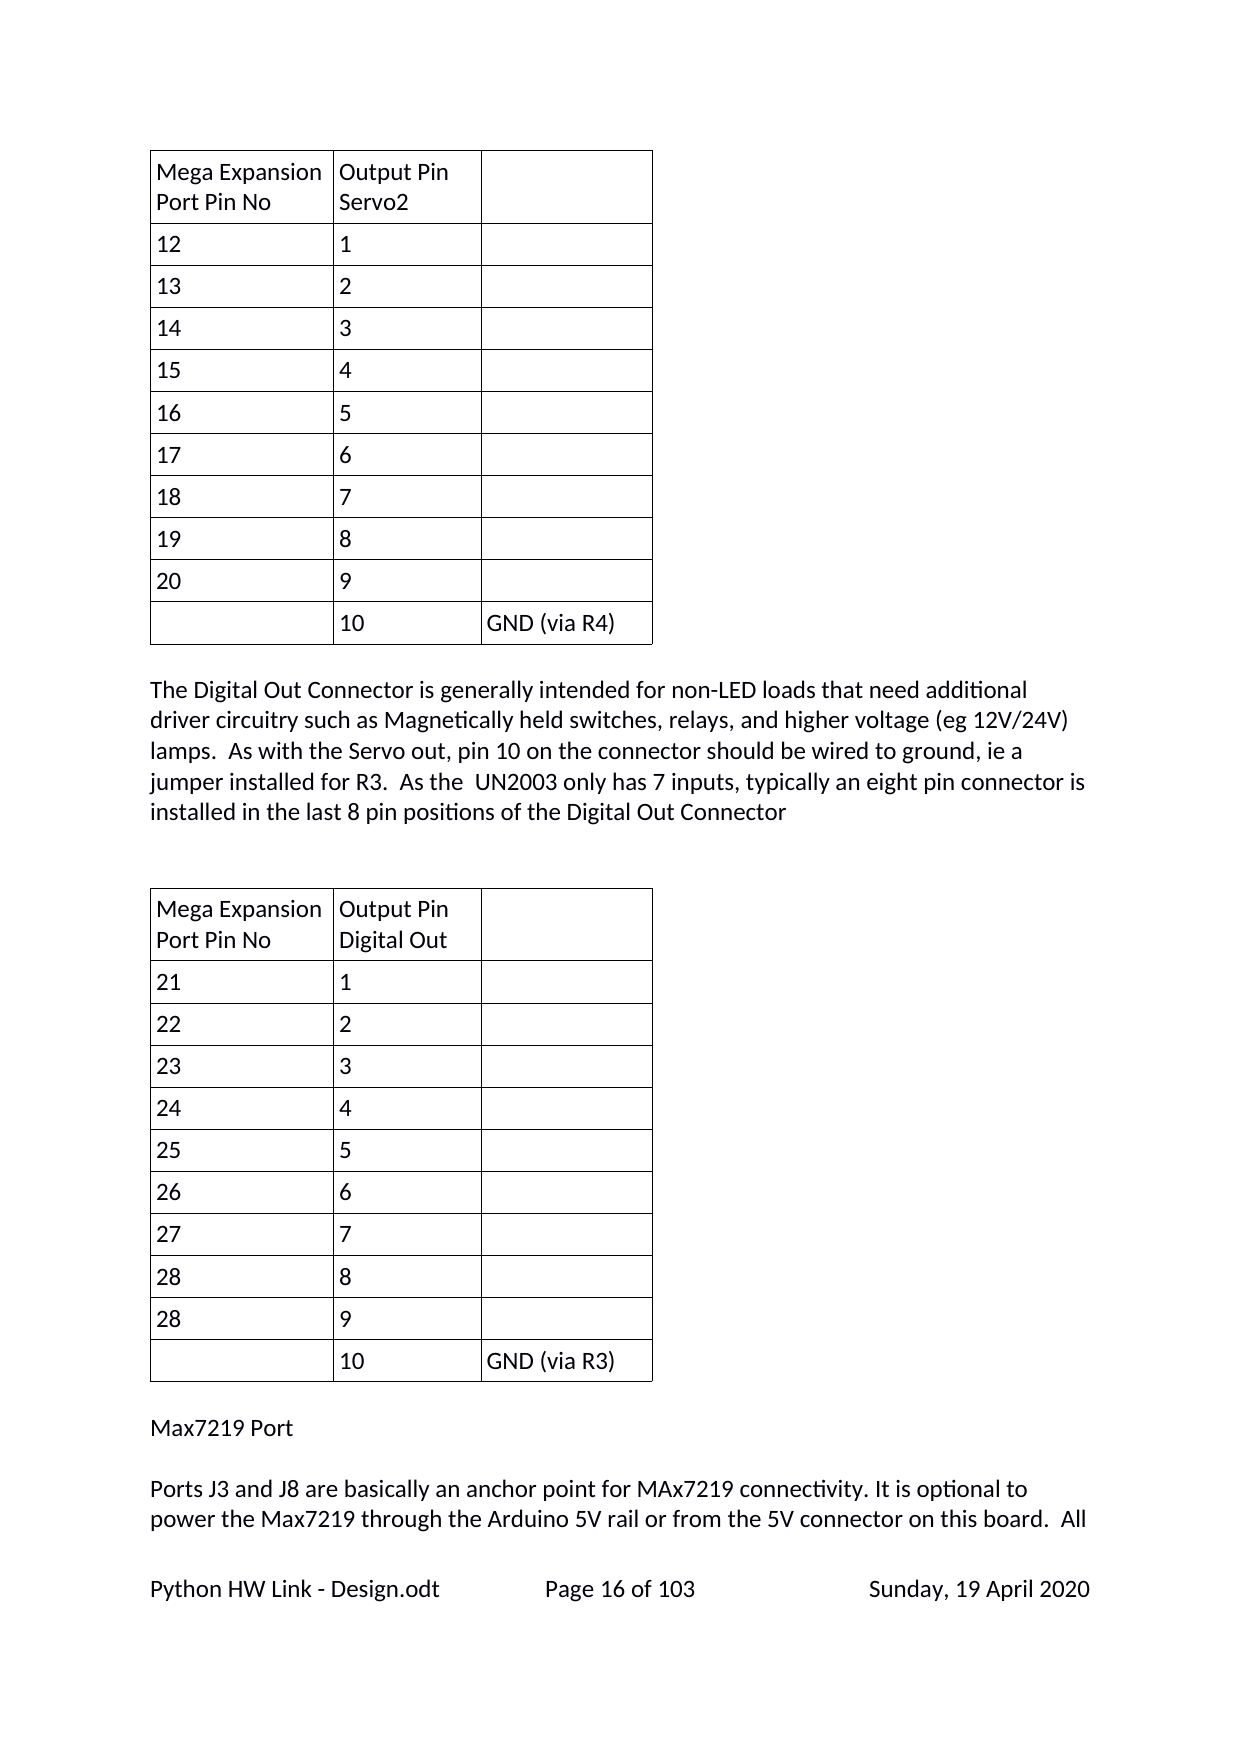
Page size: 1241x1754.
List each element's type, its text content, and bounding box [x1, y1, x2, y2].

table_cell 28 [151, 1298, 333, 1339]
table_cell 20 [151, 560, 333, 601]
table_cell 27 [151, 1214, 333, 1255]
table_cell 26 [151, 1172, 333, 1213]
table_cell 7 [334, 476, 481, 517]
table_header Output Pin Servo2 [334, 151, 481, 223]
table_cell [482, 266, 652, 307]
table_cell [151, 1340, 333, 1381]
table_cell [482, 1046, 652, 1087]
table_cell 16 [151, 392, 333, 433]
table_cell [482, 1004, 652, 1044]
table_cell 22 [151, 1004, 333, 1044]
table_cell [151, 602, 333, 643]
table_header Output Pin Digital Out [334, 889, 481, 960]
table_cell 6 [334, 1172, 481, 1213]
table_cell 13 [151, 266, 333, 307]
table_cell 1 [334, 224, 481, 265]
table_header [482, 151, 652, 223]
table_cell 14 [151, 308, 333, 349]
table_cell 2 [334, 1004, 481, 1044]
table_cell 17 [151, 434, 333, 475]
table_cell 5 [334, 1130, 481, 1171]
table_cell 6 [334, 434, 481, 475]
table_cell 9 [334, 560, 481, 601]
table_cell 4 [334, 1088, 481, 1129]
table_cell [482, 1130, 652, 1171]
table_cell [482, 476, 652, 517]
table_cell [482, 1298, 652, 1339]
table_cell 24 [151, 1088, 333, 1129]
table_cell [482, 518, 652, 559]
table_cell GND (via R3) [482, 1340, 652, 1381]
table_cell 1 [334, 961, 481, 1002]
table_cell 5 [334, 392, 481, 433]
table_cell 9 [334, 1298, 481, 1339]
table_cell 7 [334, 1214, 481, 1255]
table_cell 19 [151, 518, 333, 559]
table_cell 28 [151, 1256, 333, 1297]
table_header [482, 889, 652, 960]
table_cell 18 [151, 476, 333, 517]
table_header Mega Expansion Port Pin No [151, 889, 333, 960]
table_cell 25 [151, 1130, 333, 1171]
table_cell 8 [334, 518, 481, 559]
text The Digital Out Connector is generally intended for non-LED loads that need additional driver circuitry such as Magnetically held switches, relays, and higher voltage (eg 12V/24V) lamps. As with the Servo out, pin 10 on the connector should be wired to ground, ie a jumper installed for R3. As the UN2003 only has 7 inputs, typically an eight pin connector is installed in the last 8 pin positions of the Digital Out Connector [150, 674, 1090, 827]
table_cell GND (via R4) [482, 602, 652, 643]
table_cell [482, 1172, 652, 1213]
table_cell [482, 392, 652, 433]
table_cell [482, 560, 652, 601]
table_cell [482, 1256, 652, 1297]
table_cell 21 [151, 961, 333, 1002]
table_cell 2 [334, 266, 481, 307]
table_cell [482, 961, 652, 1002]
table_cell 10 [334, 602, 481, 643]
text Max7219 Port [150, 1412, 1090, 1442]
table_cell 3 [334, 308, 481, 349]
table_cell [482, 1214, 652, 1255]
table_cell [482, 350, 652, 391]
table_cell 3 [334, 1046, 481, 1087]
table_cell 4 [334, 350, 481, 391]
table_cell [482, 308, 652, 349]
table_cell [482, 1088, 652, 1129]
table_cell 8 [334, 1256, 481, 1297]
table_header Mega Expansion Port Pin No [151, 151, 333, 223]
table_cell 12 [151, 224, 333, 265]
text Ports J3 and J8 are basically an anchor point for MAx7219 connectivity. It is optional to power the Max7219 through the Arduino 5V rail or from the 5V connector on this board. All [150, 1473, 1090, 1534]
table_cell [482, 224, 652, 265]
table_cell [482, 434, 652, 475]
table_cell 10 [334, 1340, 481, 1381]
table_cell 23 [151, 1046, 333, 1087]
table_cell 15 [151, 350, 333, 391]
